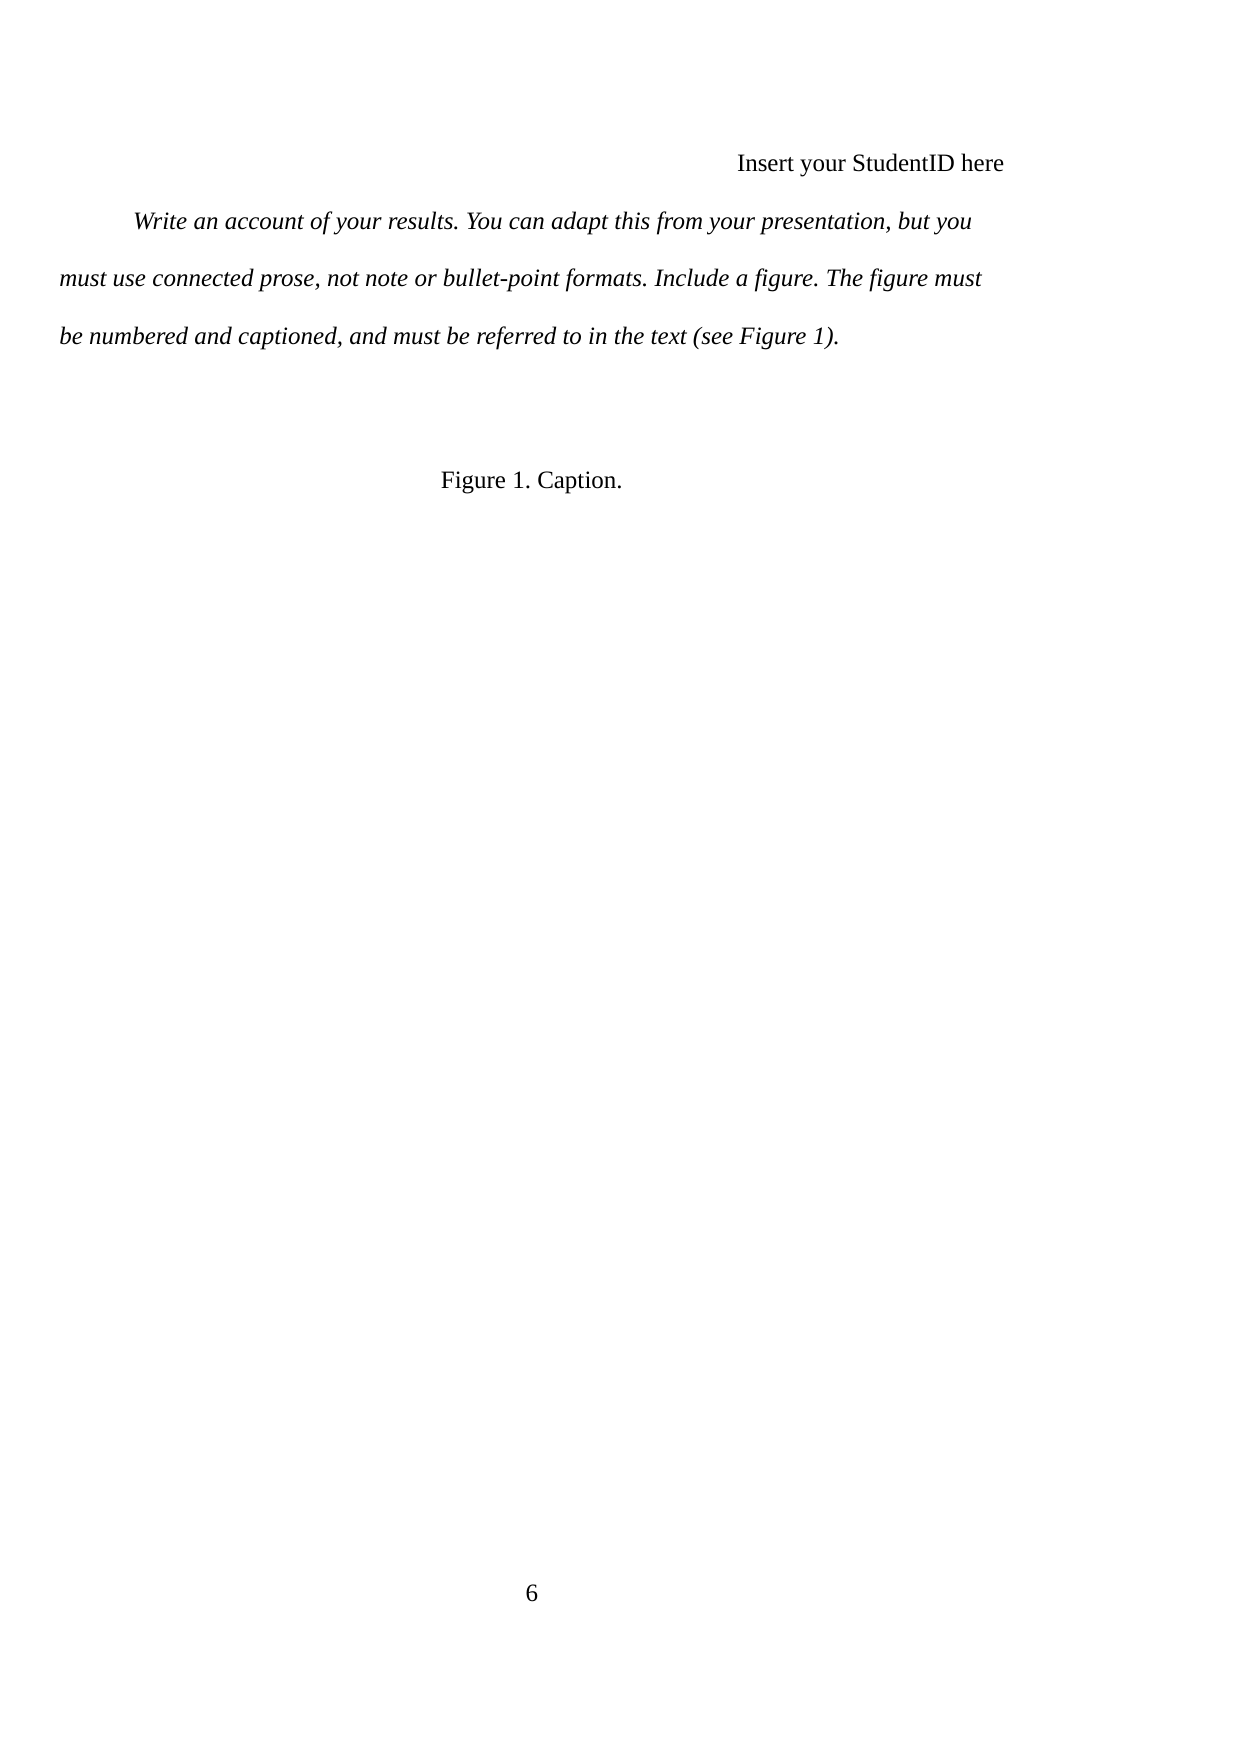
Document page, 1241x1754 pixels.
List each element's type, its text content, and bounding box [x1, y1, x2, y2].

text Figure 1. Caption. [59, 465, 1004, 494]
text Write an account of your results. You can adapt this from your presentation, but you must use connected prose, not note or bullet-point formats. Include a figure. The figure must be numbered and captioned, and must be referred to in the text (see Figure 1). [59, 206, 1004, 349]
